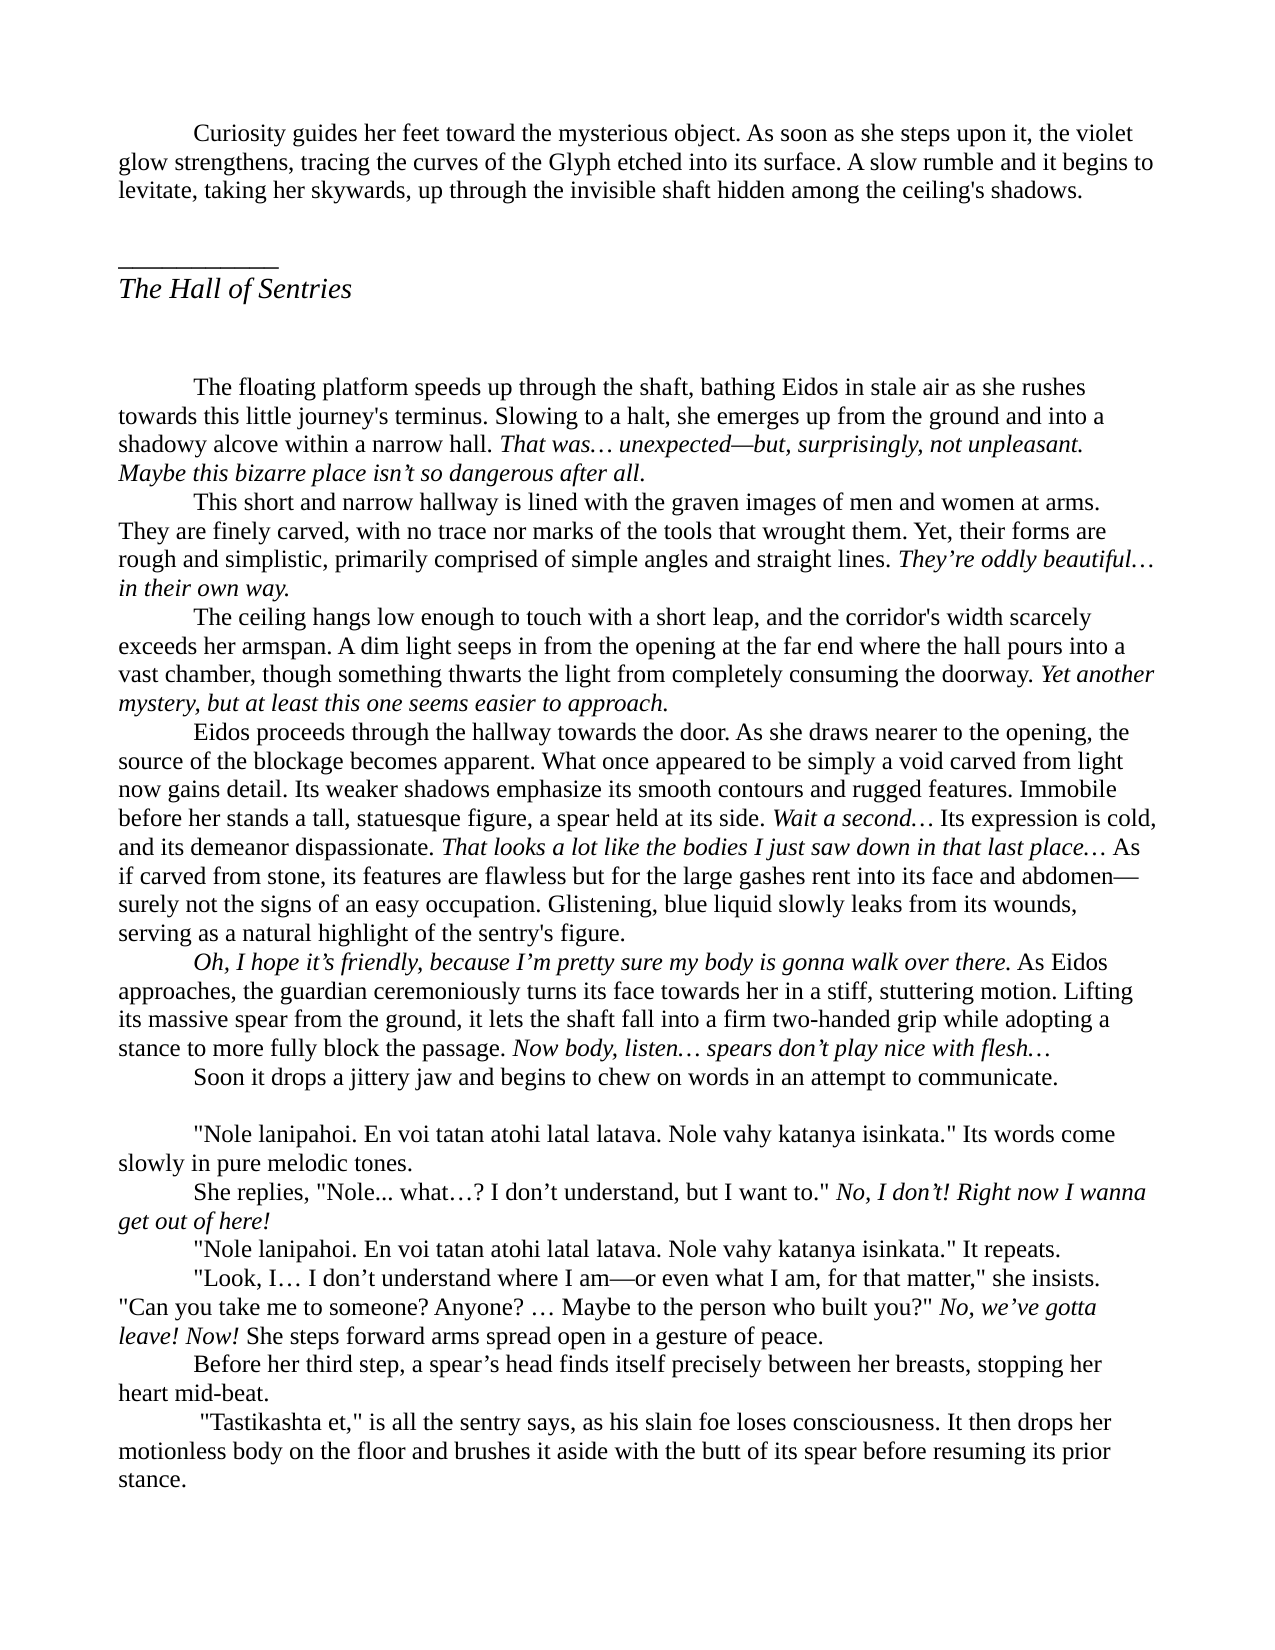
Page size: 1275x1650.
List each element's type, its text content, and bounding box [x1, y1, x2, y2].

text The floating platform speeds up through the shaft, bathing Eidos in stale air as she rushes towards this little journey's terminus. Slowing to a halt, she emerges up from the ground and into a shadowy alcove within a narrow hall. That was… unexpected—but, surprisingly, not unpleasant. Maybe this bizarre place isn’t so dangerous after all. [118, 372, 1157, 487]
text Eidos proceeds through the hallway towards the door. As she draws nearer to the opening, the source of the blockage becomes apparent. What once appeared to be simply a void carved from light now gains detail. Its weaker shadows emphasize its smooth contours and rugged features. Immobile before her stands a tall, statuesque figure, a spear held at its side. Wait a second… Its expression is cold, and its demeanor dispassionate. That looks a lot like the bodies I just saw down in that last place… As if carved from stone, its features are flawless but for the large gashes rent into its face and abdomen—surely not the signs of an easy occupation. Glistening, blue liquid slowly leaks from its wounds, serving as a natural highlight of the sentry's figure. [118, 717, 1157, 947]
text "Look, I… I don’t understand where I am—or even what I am, for that matter," she insists. "Can you take me to someone? Anyone? … Maybe to the person who built you?" No, we’ve gotta leave! Now! She steps forward arms spread open in a gesture of peace. [118, 1263, 1157, 1349]
text The ceiling hangs low enough to touch with a short leap, and the corridor's width scarcely exceeds her armspan. A dim light seeps in from the opening at the far end where the hall pours into a vast chamber, though something thwarts the light from completely consuming the doorway. Yet another mystery, but at least this one seems easier to approach. [118, 602, 1157, 717]
text Soon it drops a jittery jaw and begins to chew on words in an attempt to communicate. [118, 1062, 1157, 1091]
text Oh, I hope it’s friendly, because I’m pretty sure my body is gonna walk over there. As Eidos approaches, the guardian ceremoniously turns its face towards her in a stiff, stuttering motion. Lifting its massive spear from the ground, it lets the shaft fall into a firm two-handed grip while adopting a stance to more fully block the passage. Now body, listen… spears don’t play nice with flesh… [118, 947, 1157, 1062]
text She replies, "Nole... what…? I don’t understand, but I want to." No, I don’t! Right now I wanna get out of here! [118, 1177, 1157, 1234]
text Curiosity guides her feet toward the mysterious object. As soon as she steps upon it, the violet glow strengthens, tracing the curves of the Glyph etched into its surface. A slow rumble and it begins to levitate, taking her skywards, up through the invisible shaft hidden among the ceiling's shadows. [118, 118, 1157, 204]
text "Nole lanipahoi. En voi tatan atohi latal latava. Nole vahy katanya isinkata." It repeats. [118, 1234, 1157, 1263]
text Before her third step, a spear’s head finds itself precisely between her breasts, stopping her heart mid-beat. [118, 1349, 1157, 1407]
text ___________ [118, 238, 1157, 271]
text The Hall of Sentries [118, 271, 1157, 305]
text "Tastikashta et," is all the sentry says, as his slain foe loses consciousness. It then drops her motionless body on the floor and brushes it aside with the butt of its spear before resuming its prior stance. [118, 1407, 1157, 1493]
text This short and narrow hallway is lined with the graven images of men and women at arms. They are finely carved, with no trace nor marks of the tools that wrought them. Yet, their forms are rough and simplistic, primarily comprised of simple angles and straight lines. They’re oddly beautiful… in their own way. [118, 487, 1157, 602]
text "Nole lanipahoi. En voi tatan atohi latal latava. Nole vahy katanya isinkata." Its words come slowly in pure melodic tones. [118, 1119, 1157, 1177]
